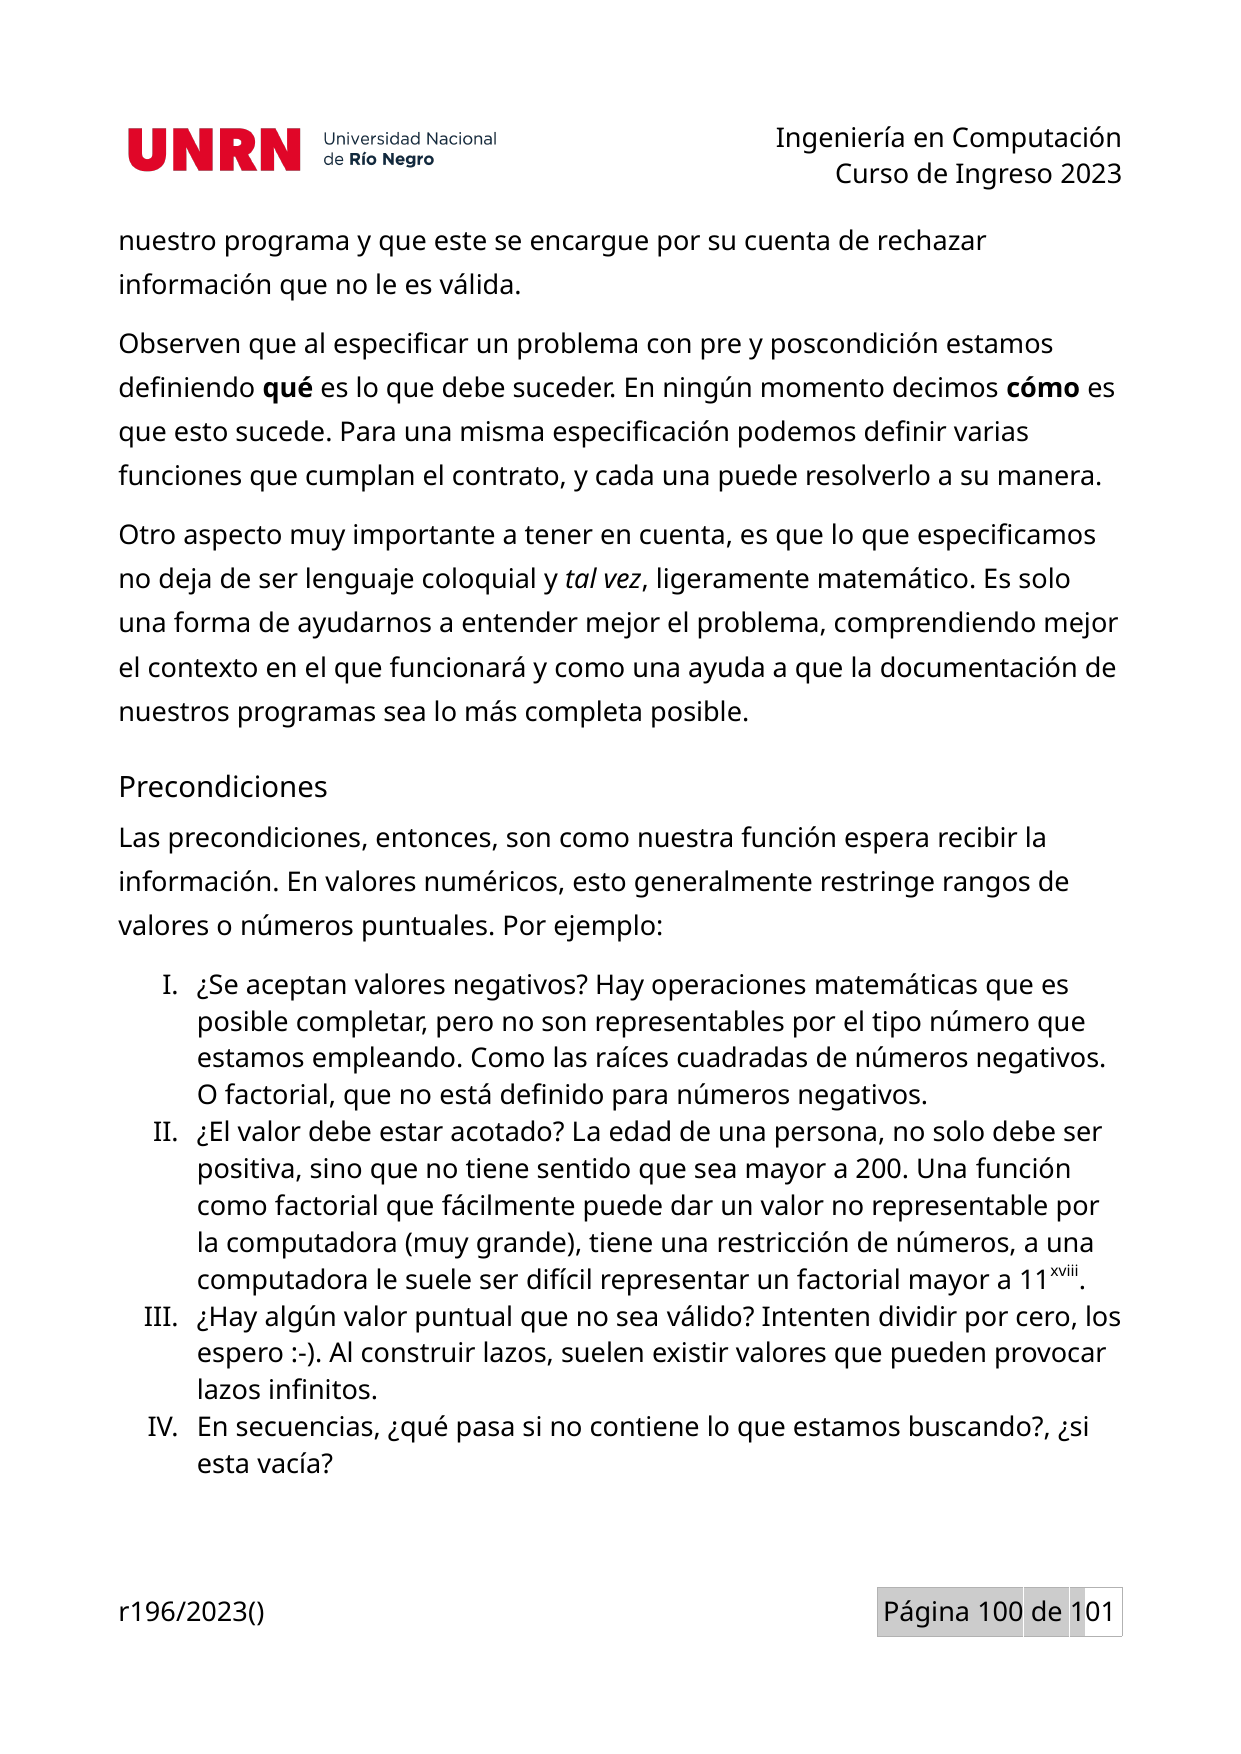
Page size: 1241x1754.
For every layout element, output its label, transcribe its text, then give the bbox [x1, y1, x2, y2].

list ¿El valor debe estar acotado? La edad de una persona, no solo debe ser positiva, sino que no tiene sentido que sea mayor a 200. Una función como factorial que fácilmente puede dar un valor no representable por la computadora (muy grande), tiene una restricción de números, a una computadora le suele ser difícil representar un factorial mayor a 11. [178, 1113, 1122, 1297]
subtitle Precondiciones [118, 766, 1122, 806]
list ¿Se aceptan valores negativos? Hay operaciones matemáticas que es posible completar, pero no son representables por el tipo número que estamos empleando. Como las raíces cuadradas de números negativos. O factorial, que no está definido para números negativos. [178, 965, 1122, 1113]
list ¿Hay algún valor puntual que no sea válido? Intenten dividir por cero, los espero :-). Al construir lazos, suelen existir valores que pueden provocar lazos infinitos. [178, 1297, 1122, 1408]
text Otro aspecto muy importante a tener en cuenta, es que lo que especificamos no deja de ser lenguaje coloquial y tal vez, ligeramente matemático. Es solo una forma de ayudarnos a entender mejor el problema, comprendiendo mejor el contexto en el que funcionará y como una ayuda a que la documentación de nuestros programas sea lo más completa posible. [118, 516, 1122, 729]
text Las precondiciones, entonces, son como nuestra función espera recibir la información. En valores numéricos, esto generalmente restringe rangos de valores o números puntuales. Por ejemplo: [118, 818, 1122, 943]
list En secuencias, ¿qué pasa si no contiene lo que estamos buscando?, ¿si esta vacía? [178, 1408, 1122, 1481]
text nuestro programa y que este se encargue por su cuenta de rechazar información que no le es válida. [118, 221, 1122, 302]
picture [118, 118, 505, 180]
text Observen que al especificar un problema con pre y poscondición estamos definiendo qué es lo que debe suceder. En ningún momento decimos cómo es que esto sucede. Para una misma especificación podemos definir varias funciones que cumplan el contrato, y cada una puede resolverlo a su manera. [118, 324, 1122, 494]
